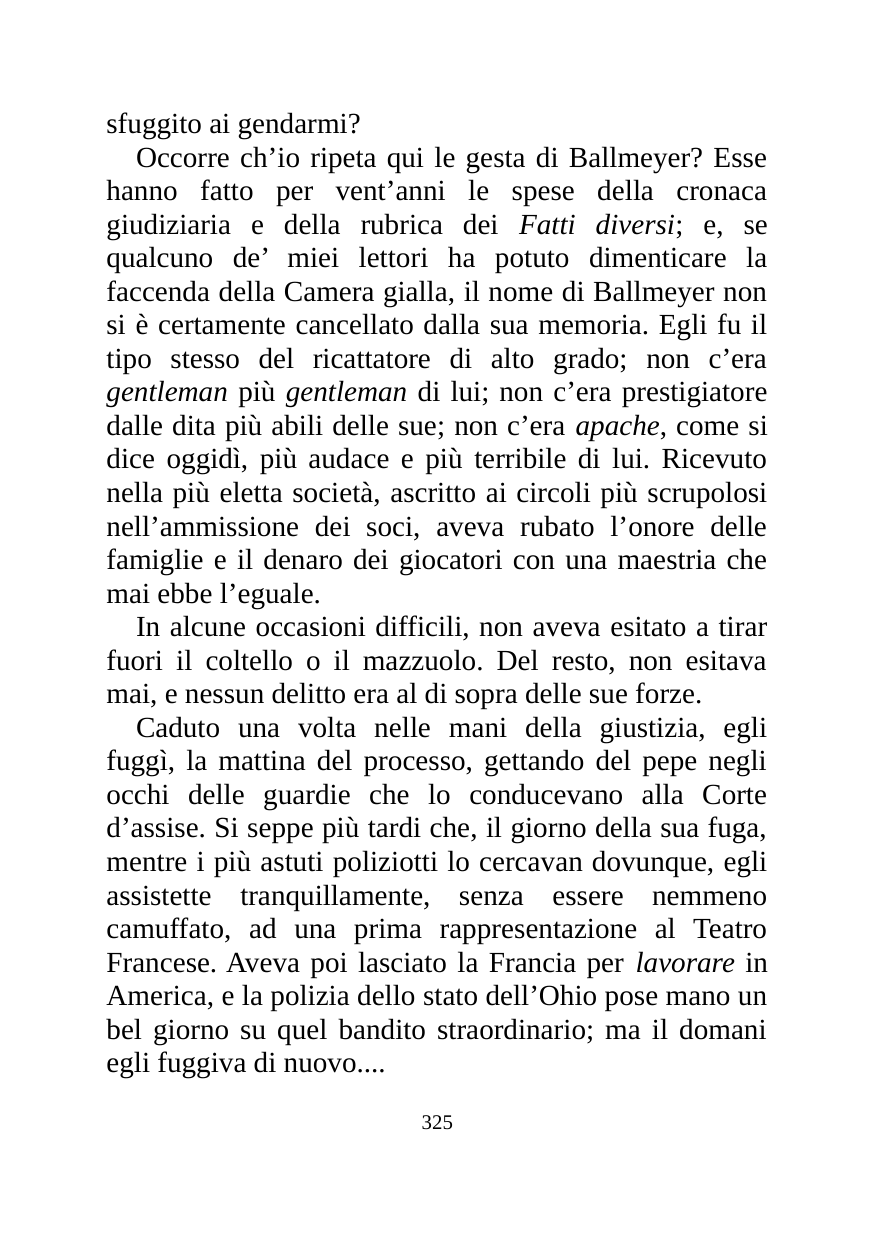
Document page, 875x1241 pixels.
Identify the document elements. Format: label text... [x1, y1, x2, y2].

text sfuggito ai gendarmi? [106, 106, 768, 140]
text Occorre ch’io ripeta qui le gesta di Ballmeyer? Esse hanno fatto per vent’anni le spese della cronaca giudiziaria e della rubrica dei Fatti diversi; e, se qualcuno de’ miei lettori ha potuto dimenticare la faccenda della Camera gialla, il nome di Ballmeyer non si è certamente cancellato dalla sua memoria. Egli fu il tipo stesso del ricattatore di alto grado; non c’era gentleman più gentleman di lui; non c’era prestigiatore dalle dita più abili delle sue; non c’era apache, come si dice oggidì, più audace e più terribile di lui. Ricevuto nella più eletta società, ascritto ai circoli più scrupolosi nell’ammissione dei soci, aveva rubato l’onore delle famiglie e il denaro dei giocatori con una maestria che mai ebbe l’eguale. [106, 140, 768, 609]
text In alcune occasioni difficili, non aveva esitato a tirar fuori il coltello o il mazzuolo. Del resto, non esitava mai, e nessun delitto era al di sopra delle sue forze. [106, 609, 768, 710]
text Caduto una volta nelle mani della giustizia, egli fuggì, la mattina del processo, gettando del pepe negli occhi delle guardie che lo conducevano alla Corte d’assise. Si seppe più tardi che, il giorno della sua fuga, mentre i più astuti poliziotti lo cercavan dovunque, egli assistette tranquillamente, senza essere nemmeno camuffato, ad una prima rappresentazione al Teatro Francese. Aveva poi lasciato la Francia per lavorare in America, e la polizia dello stato dell’Ohio pose mano un bel giorno su quel bandito straordinario; ma il domani egli fuggiva di nuovo.... [106, 710, 768, 1079]
